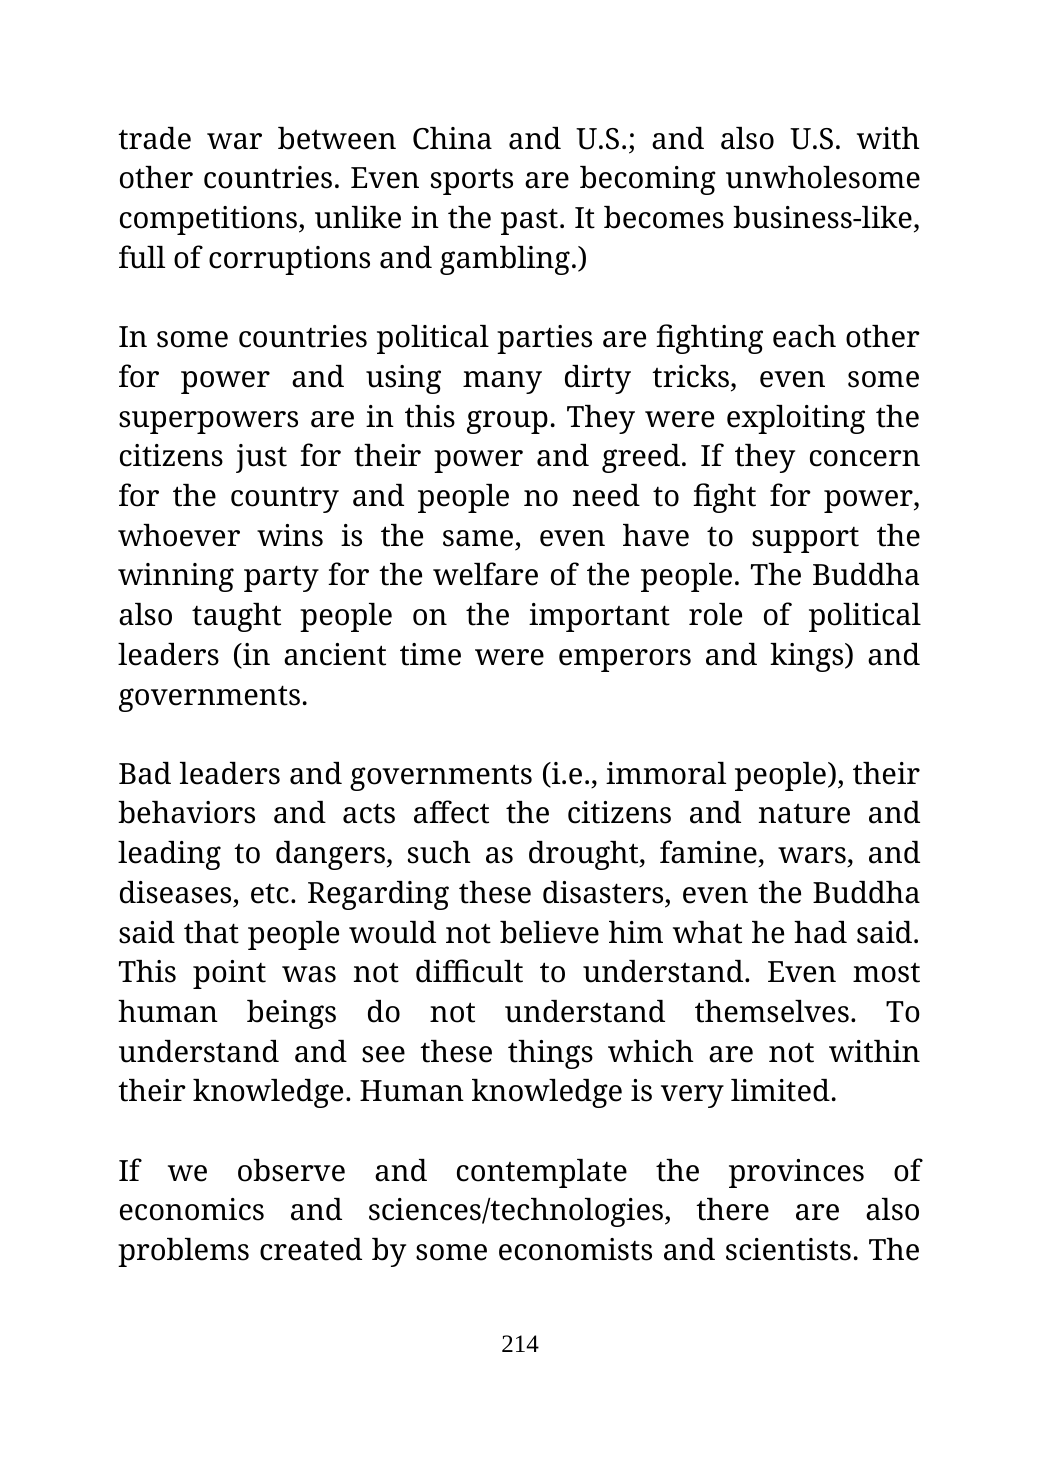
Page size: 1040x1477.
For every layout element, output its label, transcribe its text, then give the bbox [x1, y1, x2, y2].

text trade war between China and U.S.; and also U.S. with other countries. Even sports are becoming unwholesome competitions, unlike in the past. It becomes business-like, full of corruptions and gambling.) In some countries political parties are fighting each other for power and using many dirty tricks, even some superpowers are in this group. They were exploiting the citizens just for their power and greed. If they concern for the country and people no need to fight for power, whoever wins is the same, even have to support the winning party for the welfare of the people. The Buddha also taught people on the important role of political leaders (in ancient time were emperors and kings) and governments. Bad leaders and governments (i.e., immoral people), their behaviors and acts affect the citizens and nature and leading to dangers, such as drought, famine, wars, and diseases, etc. Regarding these disasters, even the Buddha said that people would not believe him what he had said. This point was not difficult to understand. Even most human beings do not understand themselves. To understand and see these things which are not within their knowledge. Human knowledge is very limited. If we observe and contemplate the provinces of economics and sciences/technologies, there are also problems created by some economists and scientists. The [118, 118, 922, 1269]
